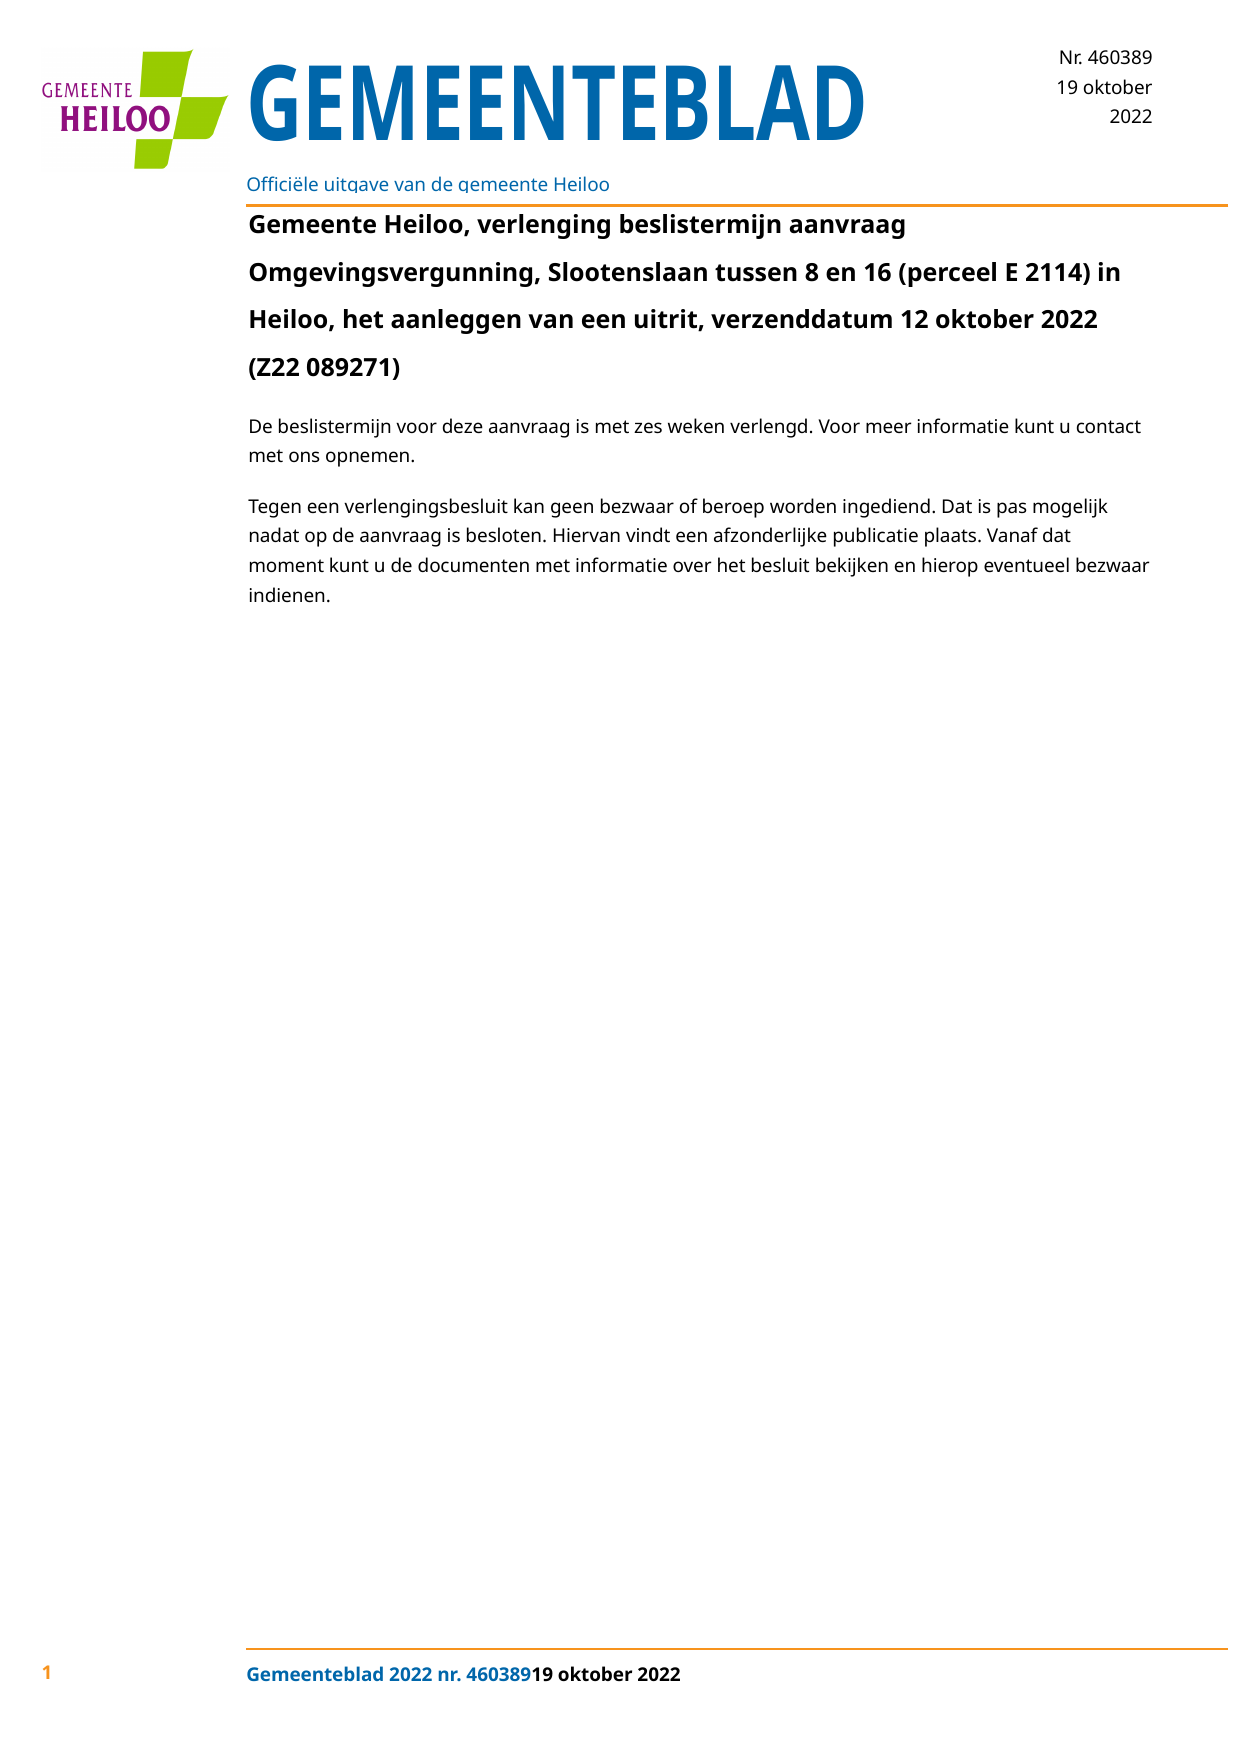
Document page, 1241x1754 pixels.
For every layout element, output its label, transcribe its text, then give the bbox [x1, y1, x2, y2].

text De beslistermijn voor deze aanvraag is met zes weken verlengd. Voor meer informatie kunt u contact met ons opnemen. [248, 413, 1152, 468]
picture [41, 47, 231, 172]
text Gemeente Heiloo, verlenging beslistermijn aanvraag Omgevingsvergunning, Slootenslaan tussen 8 en 16 (perceel E 2114) in Heiloo, het aanleggen van een uitrit, verzenddatum 12 oktober 2022 (Z22 089271) [248, 207, 1152, 384]
text Tegen een verlengingsbesluit kan geen bezwaar of beroep worden ingediend. Dat is pas mogelijk nadat op de aanvraag is besloten. Hiervan vindt een afzonderlijke publicatie plaats. Vanaf dat moment kunt u de documenten met informatie over het besluit bekijken en hierop eventueel bezwaar indienen. [248, 493, 1152, 608]
